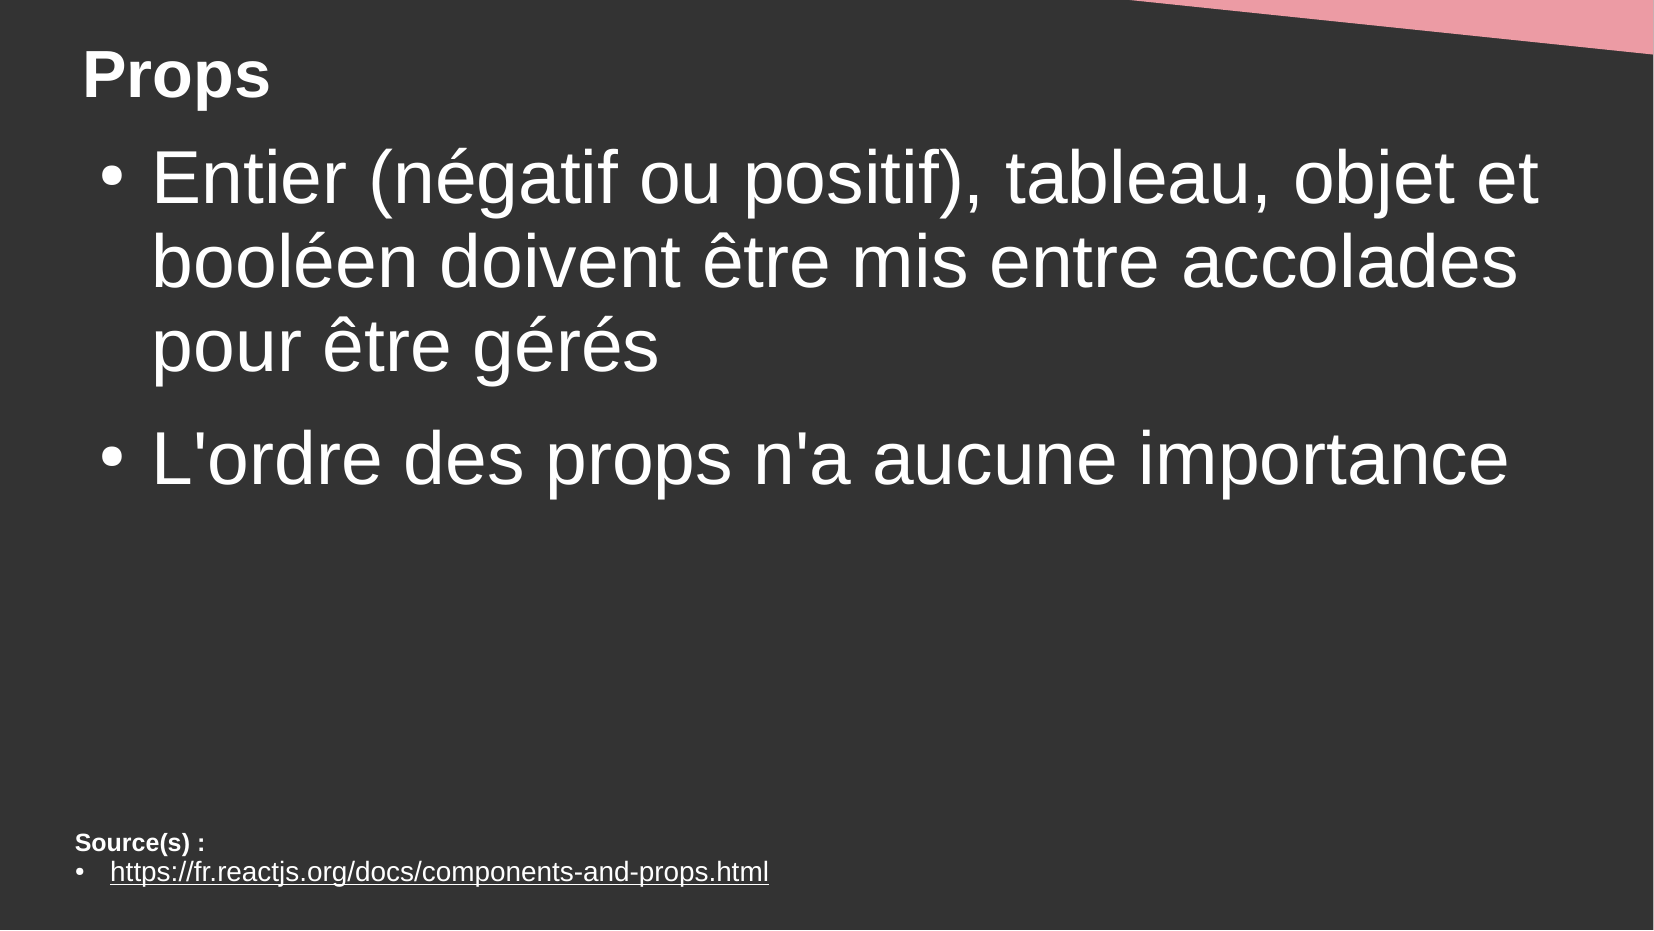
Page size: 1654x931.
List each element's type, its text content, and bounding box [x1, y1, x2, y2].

text_box [1129, 0, 1654, 55]
title Props [82, 37, 1571, 114]
list Entier (négatif ou positif), tableau, objet et booléen doivent être mis entre accolades pour être gérés L'ordre des props n'a aucune importance [80, 135, 1619, 756]
text_box Source(s) : https://fr.reactjs.org/docs/components-and-props.html [59, 821, 1546, 906]
